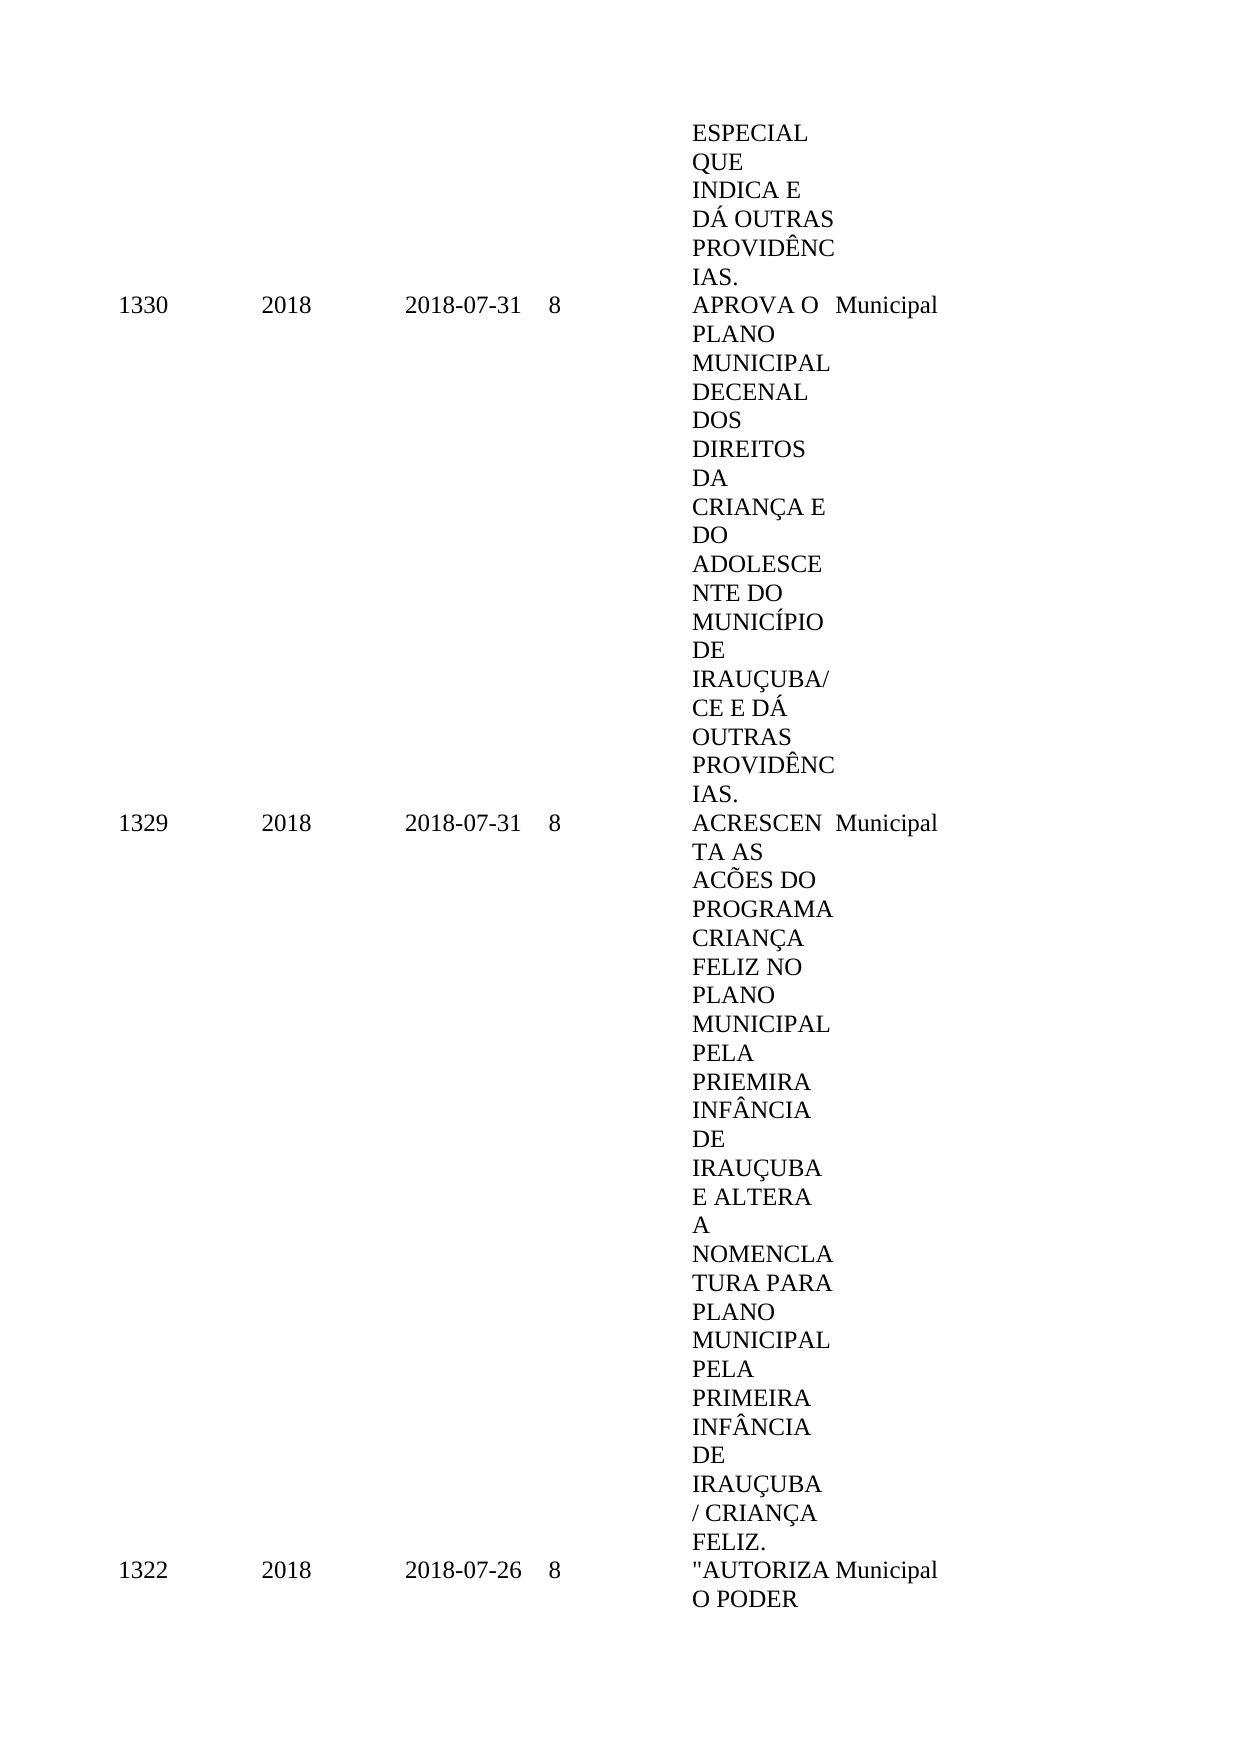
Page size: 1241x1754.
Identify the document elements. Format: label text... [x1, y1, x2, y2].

table_cell ACRESCENTA AS ACÕES DO PROGRAMA CRIANÇA FELIZ NO PLANO MUNICIPAL PELA PRIEMIRA INFÂNCIA DE IRAUÇUBA E ALTERA A NOMENCLATURA PARA PLANO MUNICIPAL PELA PRIMEIRA INFÂNCIA DE IRAUÇUBA / CRIANÇA FELIZ. [692, 808, 835, 1556]
table_cell 8 [548, 1556, 692, 1613]
table_cell [979, 291, 1122, 808]
table_cell APROVA O PLANO MUNICIPAL DECENAL DOS DIREITOS DA CRIANÇA E DO ADOLESCENTE DO MUNICÍPIO DE IRAUÇUBA/CE E DÁ OUTRAS PROVIDÊNCIAS. [692, 291, 835, 808]
table_cell Municipal [835, 291, 979, 808]
table_cell [835, 118, 979, 291]
table_cell 2018-07-31 [405, 291, 548, 808]
table_cell 8 [548, 291, 692, 808]
table_cell 2018 [261, 808, 405, 1556]
table_cell 2018 [261, 1556, 405, 1613]
table_cell Municipal [835, 808, 979, 1556]
table_cell [405, 118, 548, 291]
table_cell "AUTORIZA O PODER [692, 1556, 835, 1613]
table_cell [979, 1556, 1122, 1613]
table_cell 1330 [118, 291, 261, 808]
table_cell 1322 [118, 1556, 261, 1613]
table_cell 2018-07-31 [405, 808, 548, 1556]
table_cell 8 [548, 808, 692, 1556]
table_cell [979, 808, 1122, 1556]
table_cell 2018-07-26 [405, 1556, 548, 1613]
table_cell 1329 [118, 808, 261, 1556]
table_cell [261, 118, 405, 291]
table_cell Municipal [835, 1556, 979, 1613]
table_cell ESPECIAL QUE INDICA E DÁ OUTRAS PROVIDÊNCIAS. [692, 118, 835, 291]
table_cell [548, 118, 692, 291]
table_cell 2018 [261, 291, 405, 808]
table_cell [118, 118, 261, 291]
table_cell [979, 118, 1122, 291]
